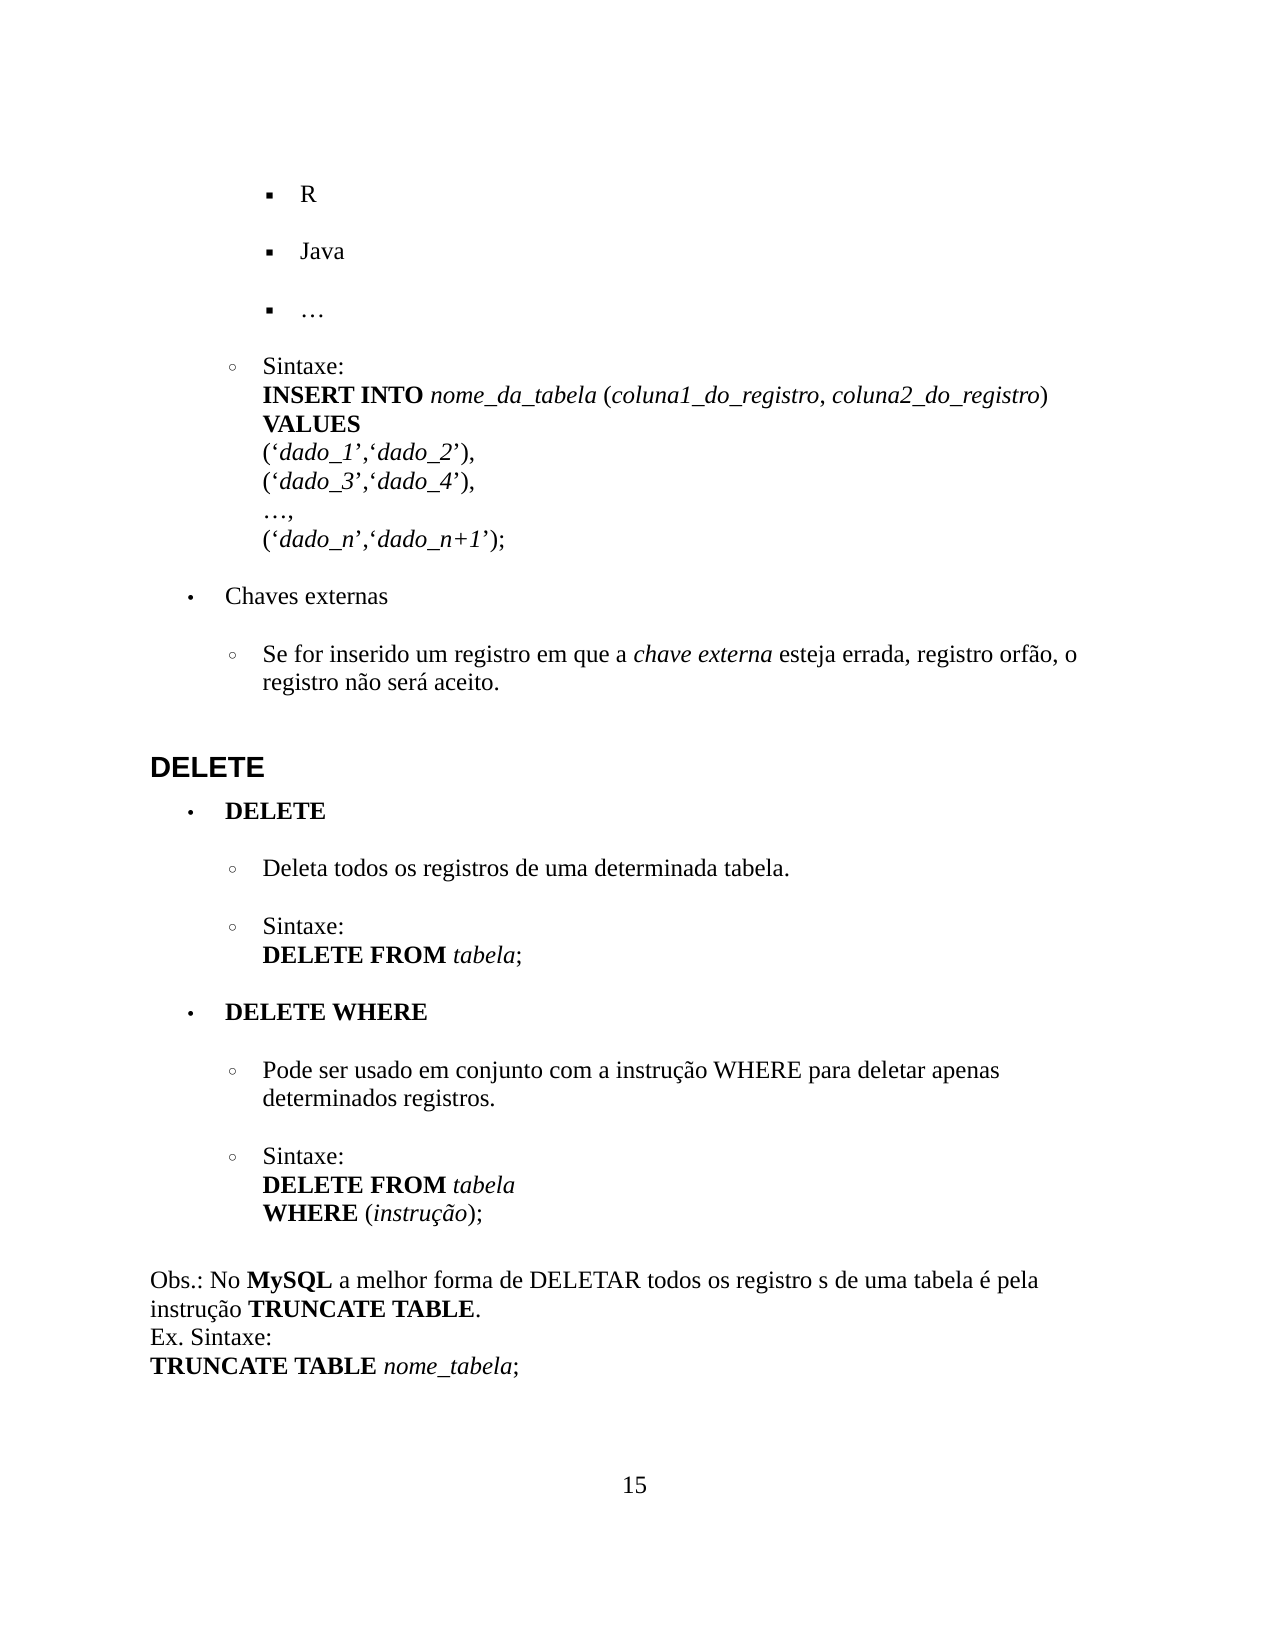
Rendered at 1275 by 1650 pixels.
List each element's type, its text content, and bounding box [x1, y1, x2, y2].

list Sintaxe: DELETE FROM tabela; [225, 911, 1125, 997]
list R [262, 179, 1125, 236]
list DELETE [187, 796, 1125, 853]
list Deleta todos os registros de uma determinada tabela. [225, 853, 1125, 911]
text Obs.: No MySQL a melhor forma de DELETAR todos os registro s de uma tabela é pela instrução TRUNCATE TABLE. Ex. Sintaxe: TRUNCATE TABLE nome_tabela; [150, 1265, 1125, 1409]
list Chaves externas [187, 581, 1125, 639]
list Java [262, 236, 1125, 294]
list Pode ser usado em conjunto com a instrução WHERE para deletar apenas determinados registros. [225, 1055, 1125, 1141]
list [262, 150, 1125, 179]
list Sintaxe: DELETE FROM tabela WHERE (instrução); [225, 1141, 1125, 1256]
list Sintaxe: INSERT INTO nome_da_tabela (coluna1_do_registro, coluna2_do_registro) VALUES (‘dado_1’,‘dado_2’), (‘dado_3’,‘dado_4’), …, (‘dado_n’,‘dado_n+1’); [225, 351, 1125, 581]
list Se for inserido um registro em que a chave externa esteja errada, registro orfão, o registro não será aceito. [225, 639, 1125, 725]
list … [262, 294, 1125, 351]
subtitle DELETE [150, 750, 1125, 783]
list DELETE WHERE [187, 997, 1125, 1055]
